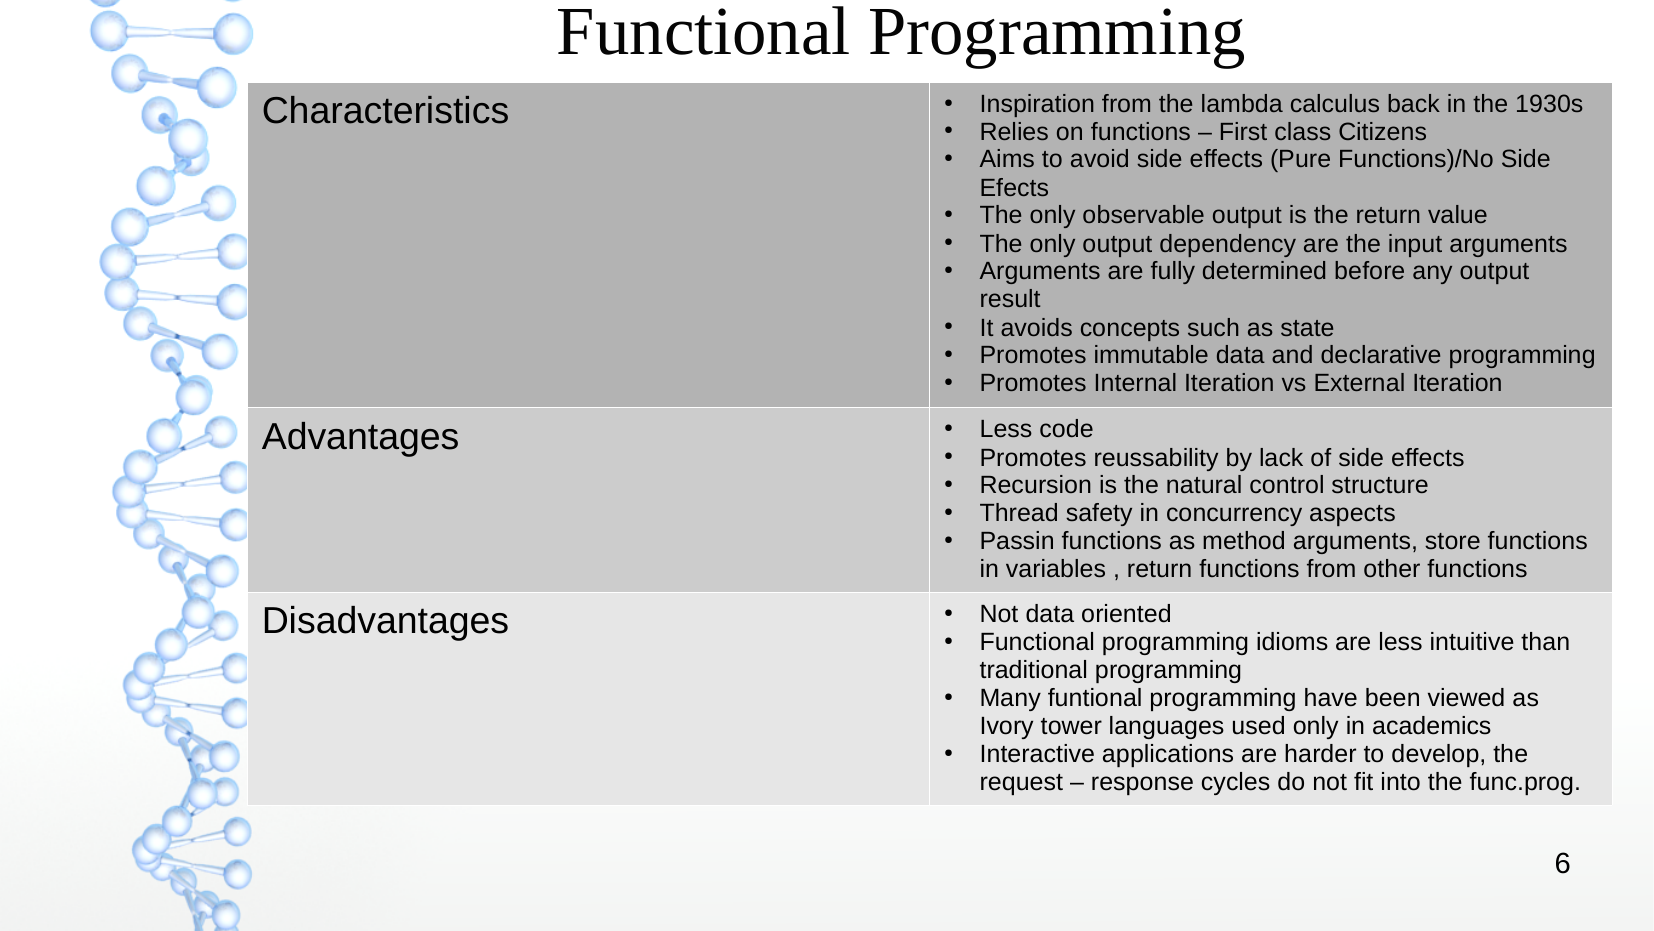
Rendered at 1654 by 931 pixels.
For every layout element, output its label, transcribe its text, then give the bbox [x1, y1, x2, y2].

table_cell Less code Promotes reussability by lack of side effects Recursion is the natural control structure Thread safety in concurrency aspects Passin functions as method arguments, store functions in variables , return functions from other functions [930, 408, 1612, 592]
table_cell Disadvantages [248, 593, 929, 805]
table_cell Advantages [248, 408, 929, 592]
title Functional Programming [246, 0, 1576, 82]
table_cell Not data oriented Functional programming idioms are less intuitive than traditional programming Many funtional programming have been viewed as Ivory tower languages used only in academics Interactive applications are harder to develop, the request – response cycles do not fit into the func.prog. [930, 593, 1612, 805]
table_header Inspiration from the lambda calculus back in the 1930s Relies on functions – First class Citizens Aims to avoid side effects (Pure Functions)/No Side Efects The only observable output is the return value The only output dependency are the input arguments Arguments are fully determined before any output result It avoids concepts such as state Promotes immutable data and declarative programming Promotes Internal Iteration vs External Iteration [930, 83, 1612, 407]
picture [0, 0, 1654, 931]
table_header Characteristics [248, 83, 929, 407]
